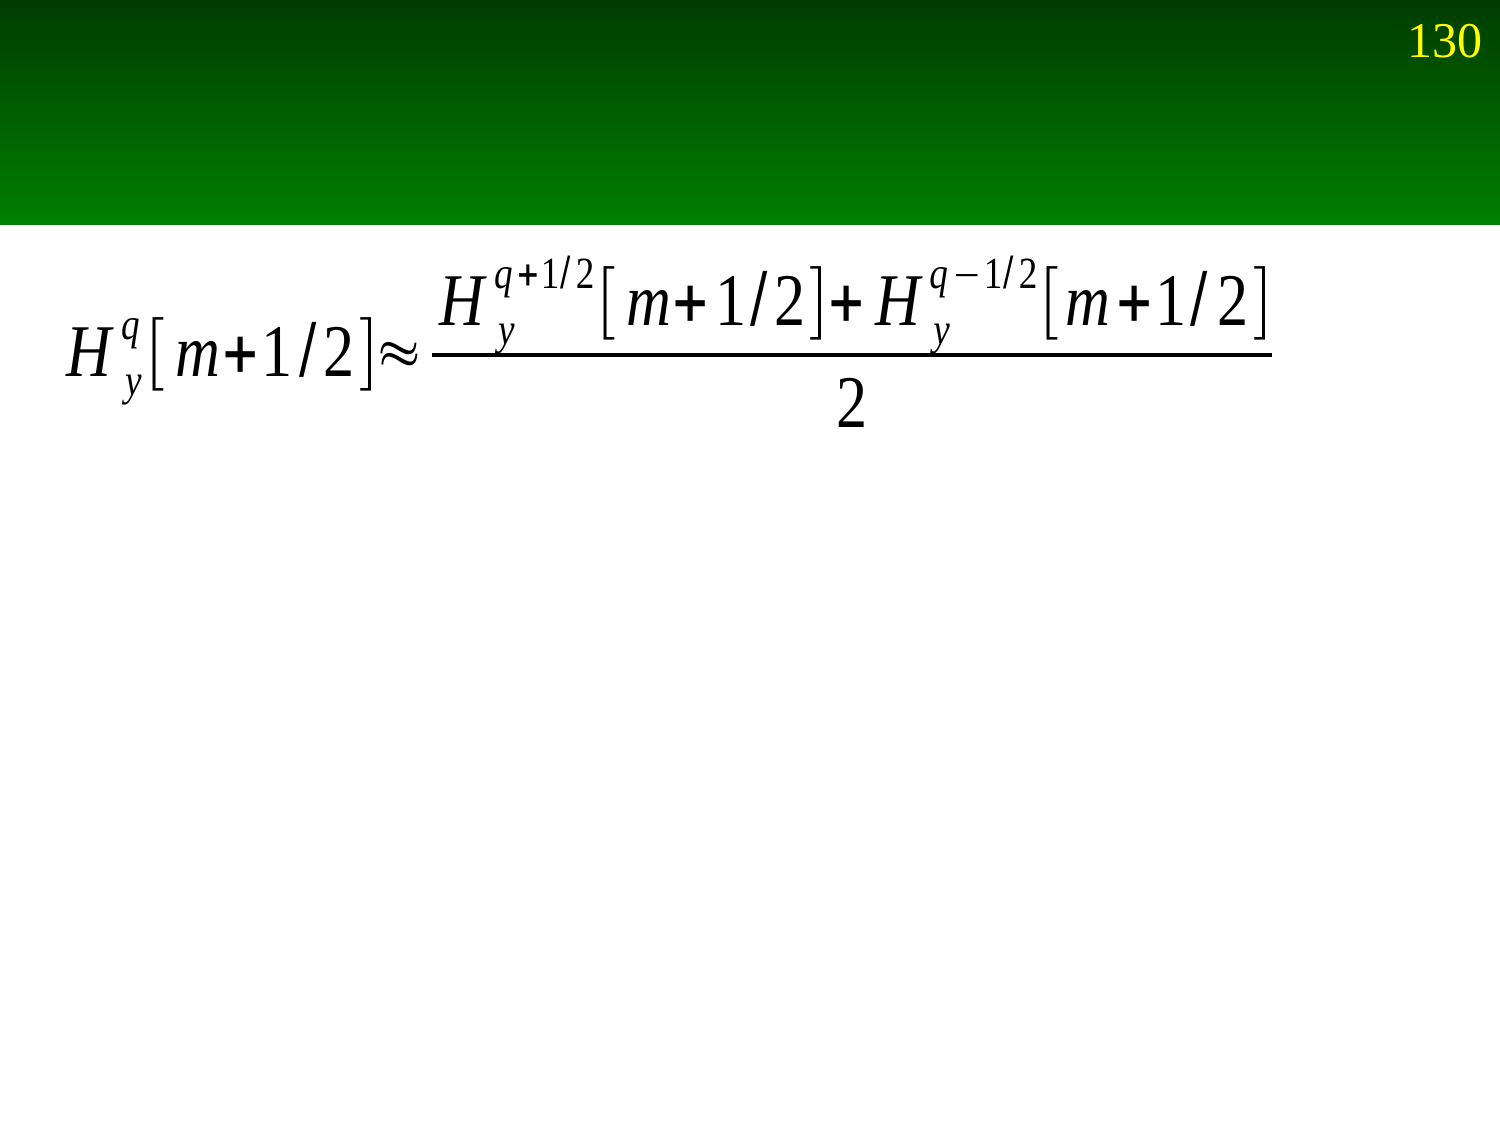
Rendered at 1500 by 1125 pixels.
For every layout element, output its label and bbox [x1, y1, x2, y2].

chart [47, 246, 1289, 447]
